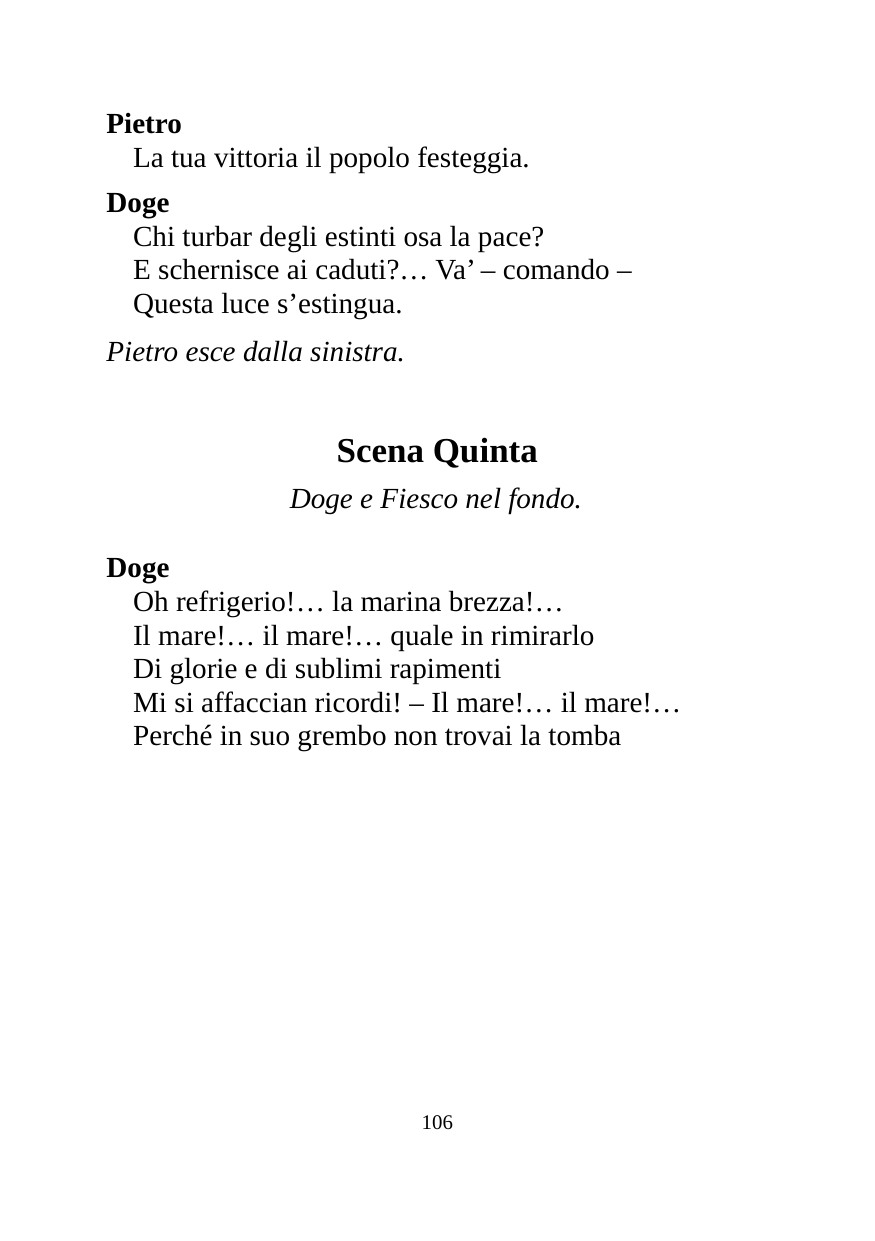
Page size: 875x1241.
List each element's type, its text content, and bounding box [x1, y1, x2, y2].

subtitle Scena Quinta [106, 429, 768, 470]
text Chi turbar degli estinti osa la pace? E schernisce ai caduti?… Va’ – comando – Questa luce s’estingua. [133, 219, 768, 319]
text Pietro esce dalla sinistra. [106, 334, 768, 367]
text Doge e Fiesco nel fondo. [106, 482, 768, 515]
text Pietro [106, 106, 768, 140]
text La tua vittoria il popolo festeggia. [133, 140, 768, 173]
text Doge [106, 551, 768, 584]
text Oh refrigerio!… la marina brezza!… Il mare!… il mare!… quale in rimirarlo Di glorie e di sublimi rapimenti Mi si affaccian ricordi! – Il mare!… il mare!… Perché in suo grembo non trovai la tomba [133, 584, 768, 752]
text Doge [106, 185, 768, 219]
